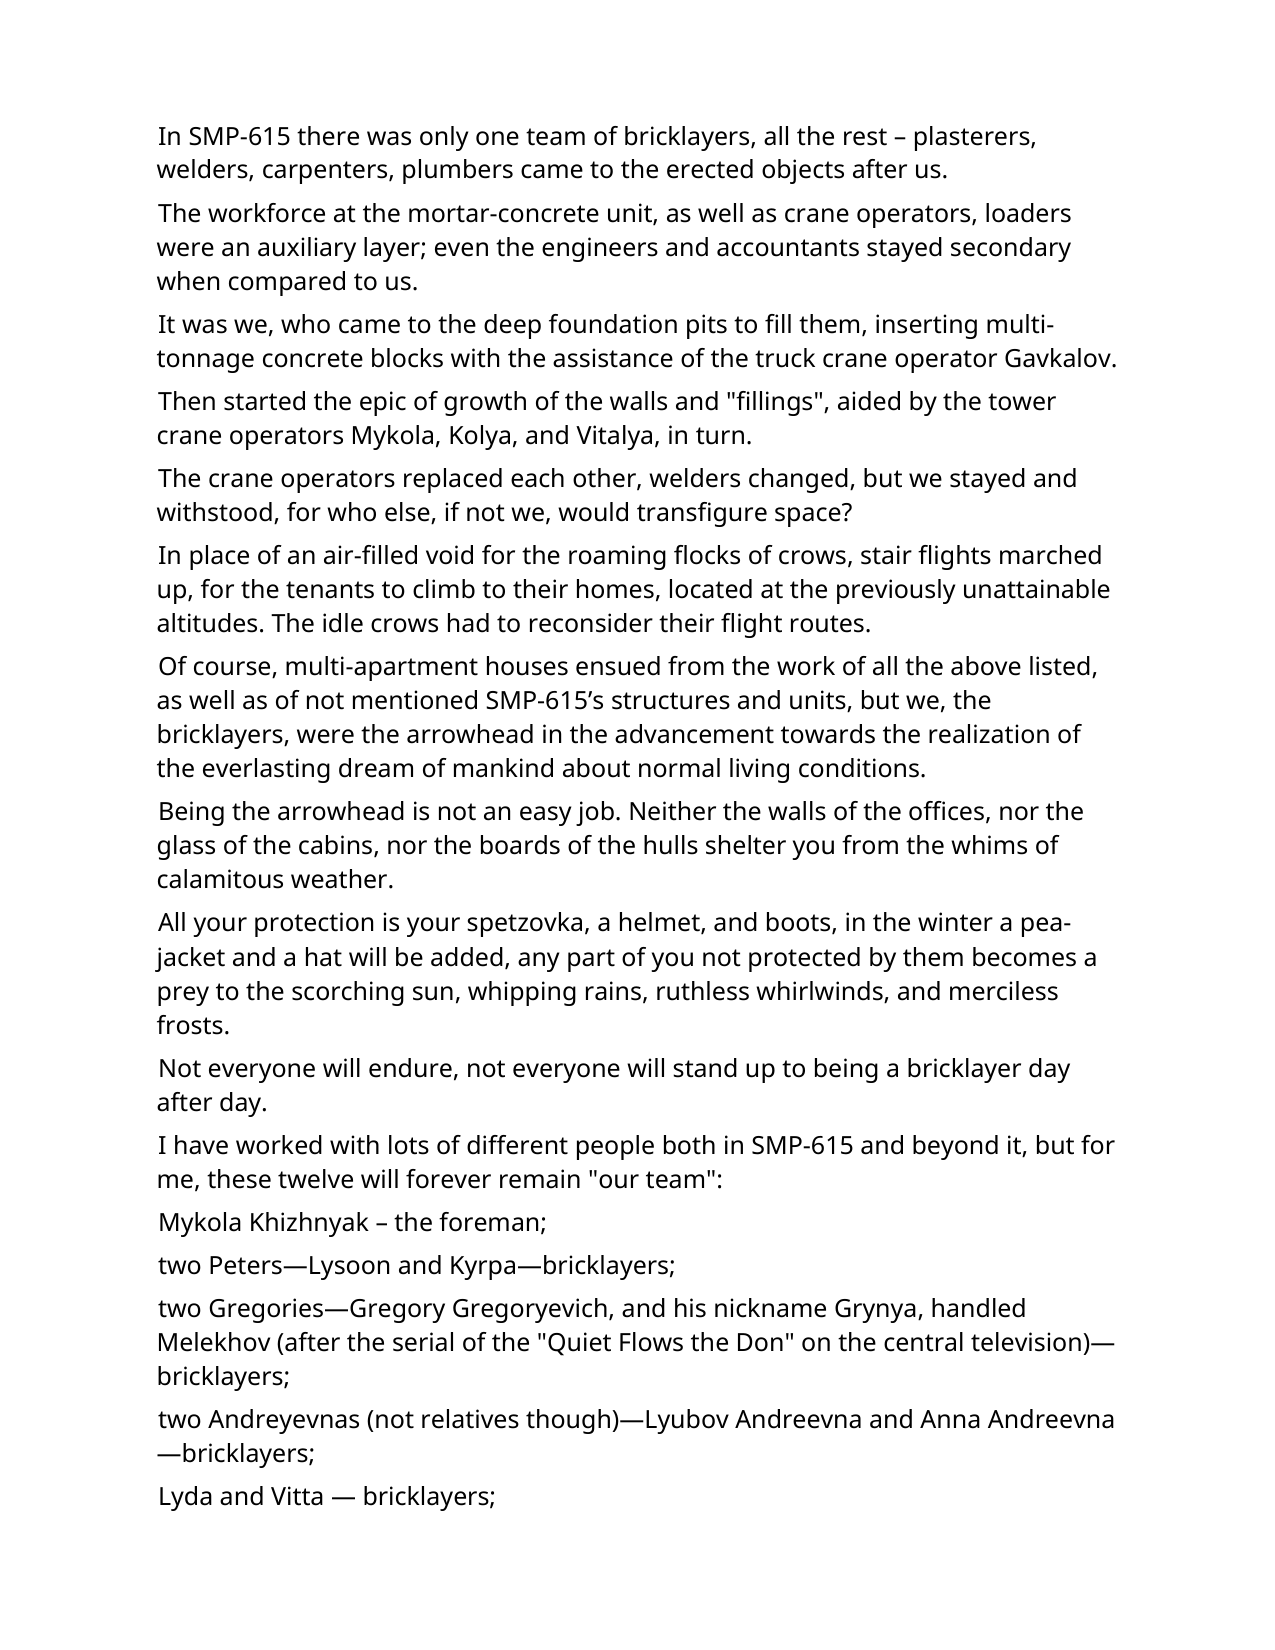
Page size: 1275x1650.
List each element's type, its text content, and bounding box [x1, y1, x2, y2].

text In SMP-615 there was only one team of bricklayers, all the rest – plasterers, welders, carpenters, plumbers came to the erected objects after us. [156, 118, 1118, 186]
text two Gregories—Gregory Gregoryevich, and his nickname Grynya, handled Melekhov (after the serial of the "Quiet Flows the Don" on the central television)—bricklayers; [156, 1291, 1118, 1393]
text two Andreyevnas (not relatives though)—Lyubov Andreevna and Anna Andreevna—bricklayers; [156, 1402, 1118, 1470]
text Then started the epic of growth of the walls and "fillings", aided by the tower crane operators Mykola, Kolya, and Vitalya, in turn. [156, 383, 1118, 452]
text two Peters—Lysoon and Kyrpa—bricklayers; [156, 1247, 1118, 1282]
text The crane operators replaced each other, welders changed, but we stayed and withstood, for who else, if not we, would transfigure space? [156, 461, 1118, 529]
text I have worked with lots of different people both in SMP-615 and beyond it, but for me, these twelve will forever remain "our team": [156, 1127, 1118, 1196]
text All your protection is your spetzovka, a helmet, and boots, in the winter a pea-jacket and a hat will be added, any part of you not protected by them becomes a prey to the scorching sun, whipping rains, ruthless whirlwinds, and merciless frosts. [156, 905, 1118, 1041]
text The workforce at the mortar-concrete unit, as well as crane operators, loaders were an auxiliary layer; even the engineers and accountants stayed secondary when compared to us. [156, 195, 1118, 297]
text Not everyone will endure, not everyone will stand up to being a bricklayer day after day. [156, 1050, 1118, 1118]
text It was we, who came to the deep foundation pits to fill them, inserting multi-tonnage concrete blocks with the assistance of the truck crane operator Gavkalov. [156, 306, 1118, 374]
text In place of an air-filled void for the roaming flocks of crows, stair flights marched up, for the tenants to climb to their homes, located at the previously unattainable altitudes. The idle crows had to reconsider their flight routes. [156, 538, 1118, 640]
text Mykola Khizhnyak – the foreman; [156, 1204, 1118, 1238]
text Of course, multi-apartment houses ensued from the work of all the above listed, as well as of not mentioned SMP-615’s structures and units, but we, the bricklayers, were the arrowhead in the advancement towards the realization of the everlasting dream of mankind about normal living conditions. [156, 649, 1118, 785]
text Being the arrowhead is not an easy job. Neither the walls of the offices, nor the glass of the cabins, nor the boards of the hulls shelter you from the whims of calamitous weather. [156, 794, 1118, 896]
text Lyda and Vitta — bricklayers; [156, 1479, 1118, 1513]
